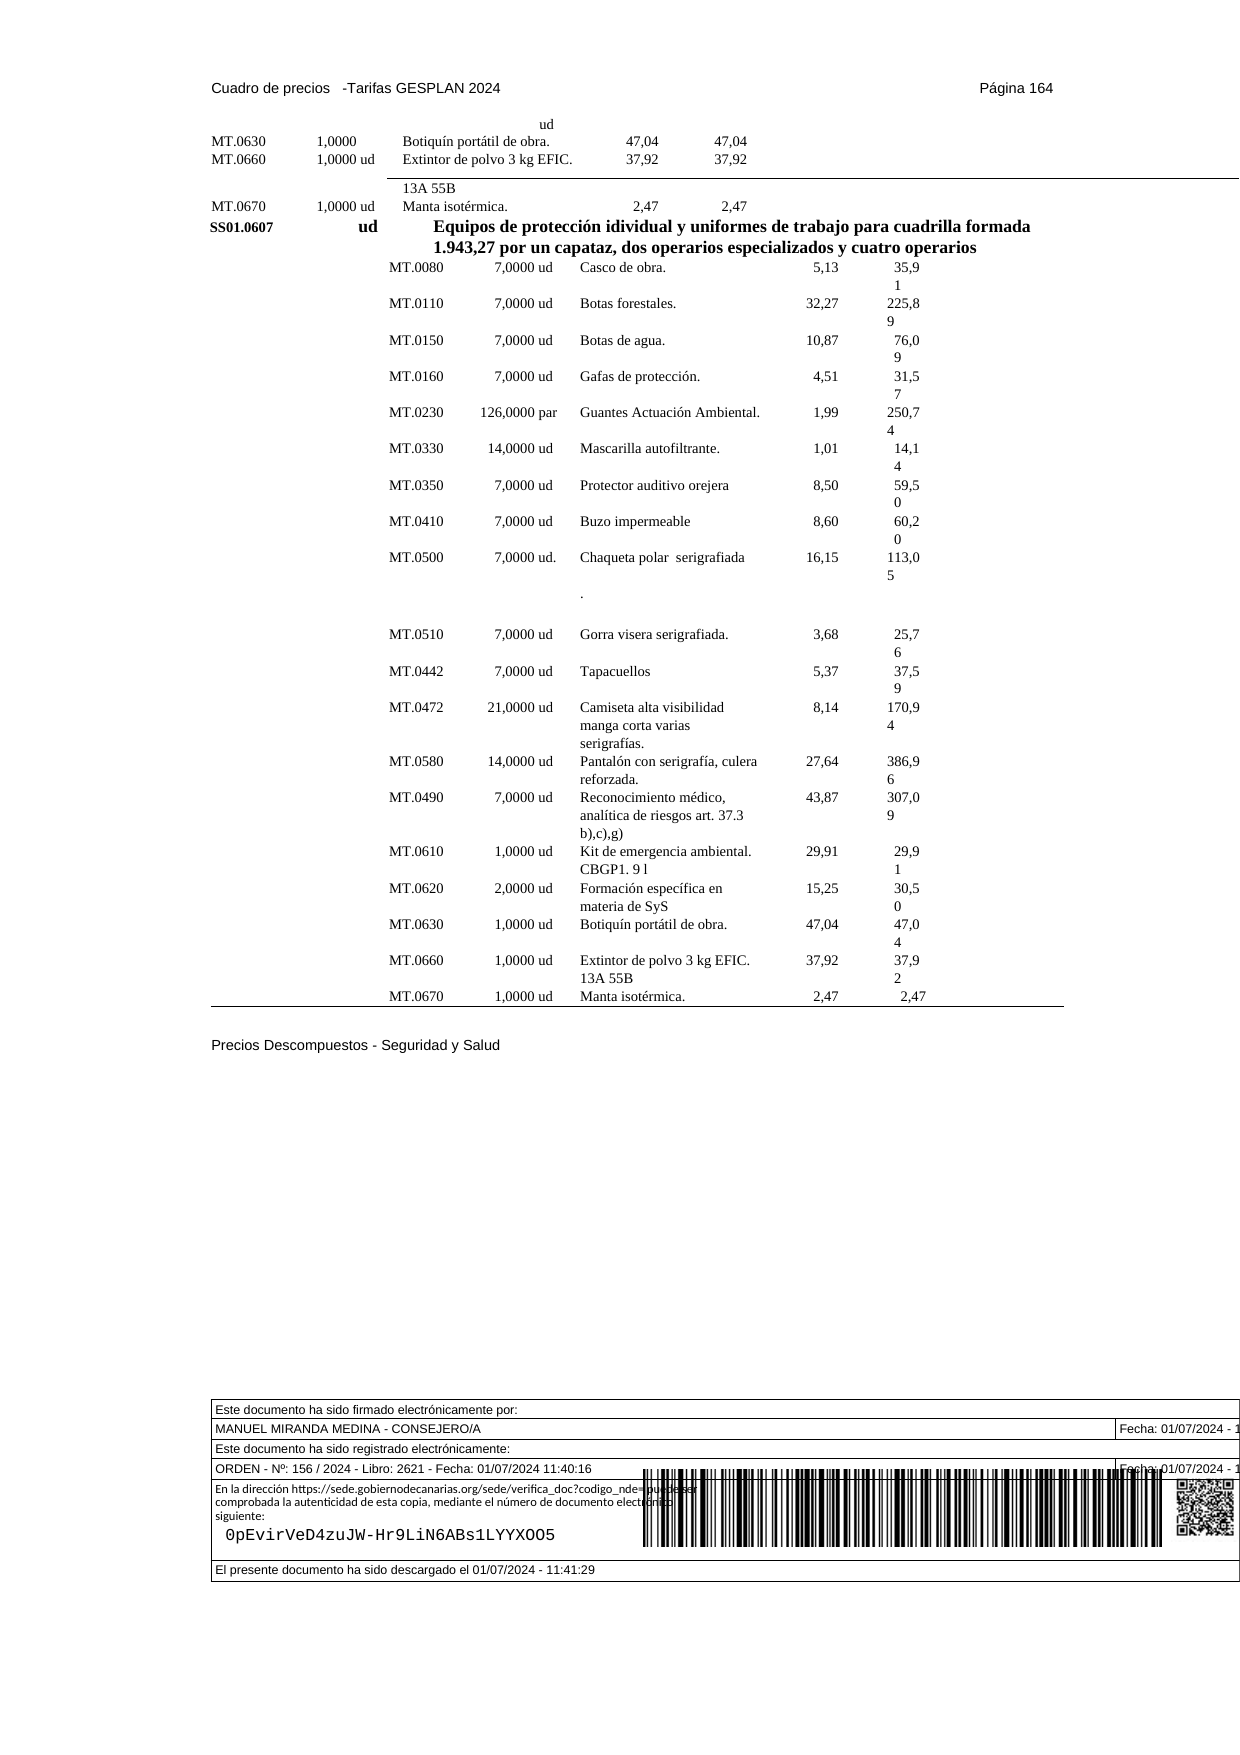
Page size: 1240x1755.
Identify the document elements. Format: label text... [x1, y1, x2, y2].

table_cell 2,0000 ud [480, 879, 580, 916]
table_cell 1,0000 ud [316, 151, 402, 198]
table_cell MT.0670 [389, 988, 480, 1006]
table_cell 1,0000 ud [480, 843, 580, 879]
table_cell Manta isotérmica. [580, 988, 806, 1006]
table_cell 10,87 [806, 331, 887, 368]
table_header 47,04 [626, 133, 714, 151]
table_cell 307,09 [887, 789, 926, 843]
table_cell Pantalón con serigrafía, culera reforzada. [580, 753, 806, 789]
table_cell 13A 55B [403, 179, 626, 198]
table_cell 16,15 [806, 549, 887, 585]
table_cell MT.0160 [389, 368, 480, 404]
table_cell 25,76 [887, 626, 926, 662]
table_cell 7,0000 ud [480, 476, 580, 513]
table_cell 170,94 [887, 699, 926, 753]
table_cell 2,47 [714, 198, 748, 216]
table_cell 5,37 [806, 662, 887, 698]
table_cell 37,59 [887, 662, 926, 698]
table_cell 1,99 [806, 404, 887, 440]
table_cell Gorra visera serigrafiada. [580, 626, 806, 662]
table_cell MT.0660 [389, 952, 480, 988]
table_cell 60,20 [887, 513, 926, 549]
table_cell 1,0000 ud [480, 988, 580, 1006]
table_cell Buzo impermeable [580, 513, 806, 549]
table_cell MT.0630 [389, 916, 480, 952]
table_cell 7,0000 ud [480, 368, 580, 404]
table_cell 4,51 [806, 368, 887, 404]
table_cell 2,47 [626, 198, 714, 216]
table_header Casco de obra. [580, 259, 806, 295]
table_cell MT.0472 [389, 699, 480, 753]
table_cell 21,0000 ud [480, 699, 580, 753]
table_header 7,0000 ud [480, 259, 580, 295]
table_cell MT.0230 [389, 404, 480, 440]
table_cell 7,0000 ud [480, 626, 580, 662]
table_cell Gafas de protección. [580, 368, 806, 404]
table_cell MT.0150 [389, 331, 480, 368]
table_header MT.0630 [211, 133, 316, 151]
table_header 35,91 [887, 259, 926, 295]
table_cell Botas forestales. [580, 295, 806, 331]
text SS01.0607 ud Equipos de protección idividual y uniformes de trabajo para cuadrilla formada 1.943,27 por un capataz, dos operarios especializados y cuatro operarios [209, 216, 1055, 257]
table_cell MT.0510 [389, 626, 480, 662]
table_cell 225,89 [887, 295, 926, 331]
table_cell 30,50 [887, 879, 926, 916]
table_cell MT.0610 [389, 843, 480, 879]
table_cell 8,14 [806, 699, 887, 753]
table_cell 8,50 [806, 476, 887, 513]
table_cell 386,96 [887, 753, 926, 789]
table_cell Guantes Actuación Ambiental. [580, 404, 806, 440]
table_cell Botiquín portátil de obra. [580, 916, 806, 952]
table_cell Extintor de polvo 3 kg EFIC. [403, 151, 626, 178]
table_cell 7,0000 ud [480, 513, 580, 549]
table_cell Protector auditivo orejera [580, 476, 806, 513]
table_header 47,04 [714, 133, 748, 151]
table_cell 7,0000 ud [480, 789, 580, 843]
table_cell [887, 585, 926, 626]
table_cell 15,25 [806, 879, 887, 916]
table_cell 37,92 [626, 151, 714, 178]
table_cell 126,0000 par [480, 404, 580, 440]
table_cell 29,91 [887, 843, 926, 879]
table_cell 47,04 [887, 916, 926, 952]
table_cell Kit de emergencia ambiental. CBGP1. 9 l [580, 843, 806, 879]
table_cell 14,14 [887, 440, 926, 476]
table_cell 29,91 [806, 843, 887, 879]
table_header 5,13 [806, 259, 887, 295]
table_cell MT.0330 [389, 440, 480, 476]
table_cell 250,74 [887, 404, 926, 440]
table_header 1,0000 [316, 133, 402, 151]
table_cell 8,60 [806, 513, 887, 549]
table_cell Tapacuellos [580, 662, 806, 698]
table_cell 7,0000 ud [480, 295, 580, 331]
table_cell 32,27 [806, 295, 887, 331]
table_cell Extintor de polvo 3 kg EFIC. 13A 55B [580, 952, 806, 988]
table_cell MT.0110 [389, 295, 480, 331]
table_cell MT.0350 [389, 476, 480, 513]
table_cell MT.0500 [389, 549, 480, 585]
table_cell Botas de agua. [580, 331, 806, 368]
table_cell MT.0670 [211, 198, 316, 216]
table_cell MT.0620 [389, 879, 480, 916]
table_cell 47,04 [806, 916, 887, 952]
table_cell [389, 585, 480, 626]
table_cell 37,92 [887, 952, 926, 988]
table_cell 37,92 [806, 952, 887, 988]
table_cell 43,87 [806, 789, 887, 843]
table_cell [806, 585, 887, 626]
table_cell MT.0580 [389, 753, 480, 789]
table_cell . [580, 585, 806, 626]
table_cell 2,47 [887, 988, 926, 1006]
table_cell 1,0000 ud [480, 952, 580, 988]
table_cell 37,92 [714, 151, 748, 178]
table_cell 7,0000 ud [480, 662, 580, 698]
table_cell MT.0442 [389, 662, 480, 698]
table_cell 7,0000 ud [480, 331, 580, 368]
table_cell 14,0000 ud [480, 753, 580, 789]
table_cell 7,0000 ud. [480, 549, 580, 585]
table_cell 1,0000 ud [316, 198, 402, 216]
table_cell 31,57 [887, 368, 926, 404]
table_cell Formación específica en materia de SyS [580, 879, 806, 916]
table_cell 2,47 [806, 988, 887, 1006]
table_cell Camiseta alta visibilidad manga corta varias serigrafías. [580, 699, 806, 753]
table_cell 1,0000 ud [480, 916, 580, 952]
table_cell MT.0660 [211, 151, 316, 198]
text Precios Descompuestos - Seguridad y Salud [211, 1036, 1053, 1053]
table_cell [480, 585, 580, 626]
table_cell MT.0410 [389, 513, 480, 549]
table_cell Manta isotérmica. [403, 198, 626, 216]
table_cell 76,09 [887, 331, 926, 368]
table_cell [626, 179, 714, 198]
table_cell 14,0000 ud [480, 440, 580, 476]
table_cell Reconocimiento médico, analítica de riesgos art. 37.3 b),c),g) [580, 789, 806, 843]
table_cell 59,50 [887, 476, 926, 513]
table_cell [714, 179, 748, 198]
table_cell 113,05 [887, 549, 926, 585]
table_cell MT.0490 [389, 789, 480, 843]
table_header Botiquín portátil de obra. [403, 133, 626, 151]
table_cell Mascarilla autofiltrante. [580, 440, 806, 476]
table_cell 3,68 [806, 626, 887, 662]
table_cell 1,01 [806, 440, 887, 476]
table_cell Chaqueta polar serigrafiada [580, 549, 806, 585]
table_header MT.0080 [389, 259, 480, 295]
table_cell 27,64 [806, 753, 887, 789]
